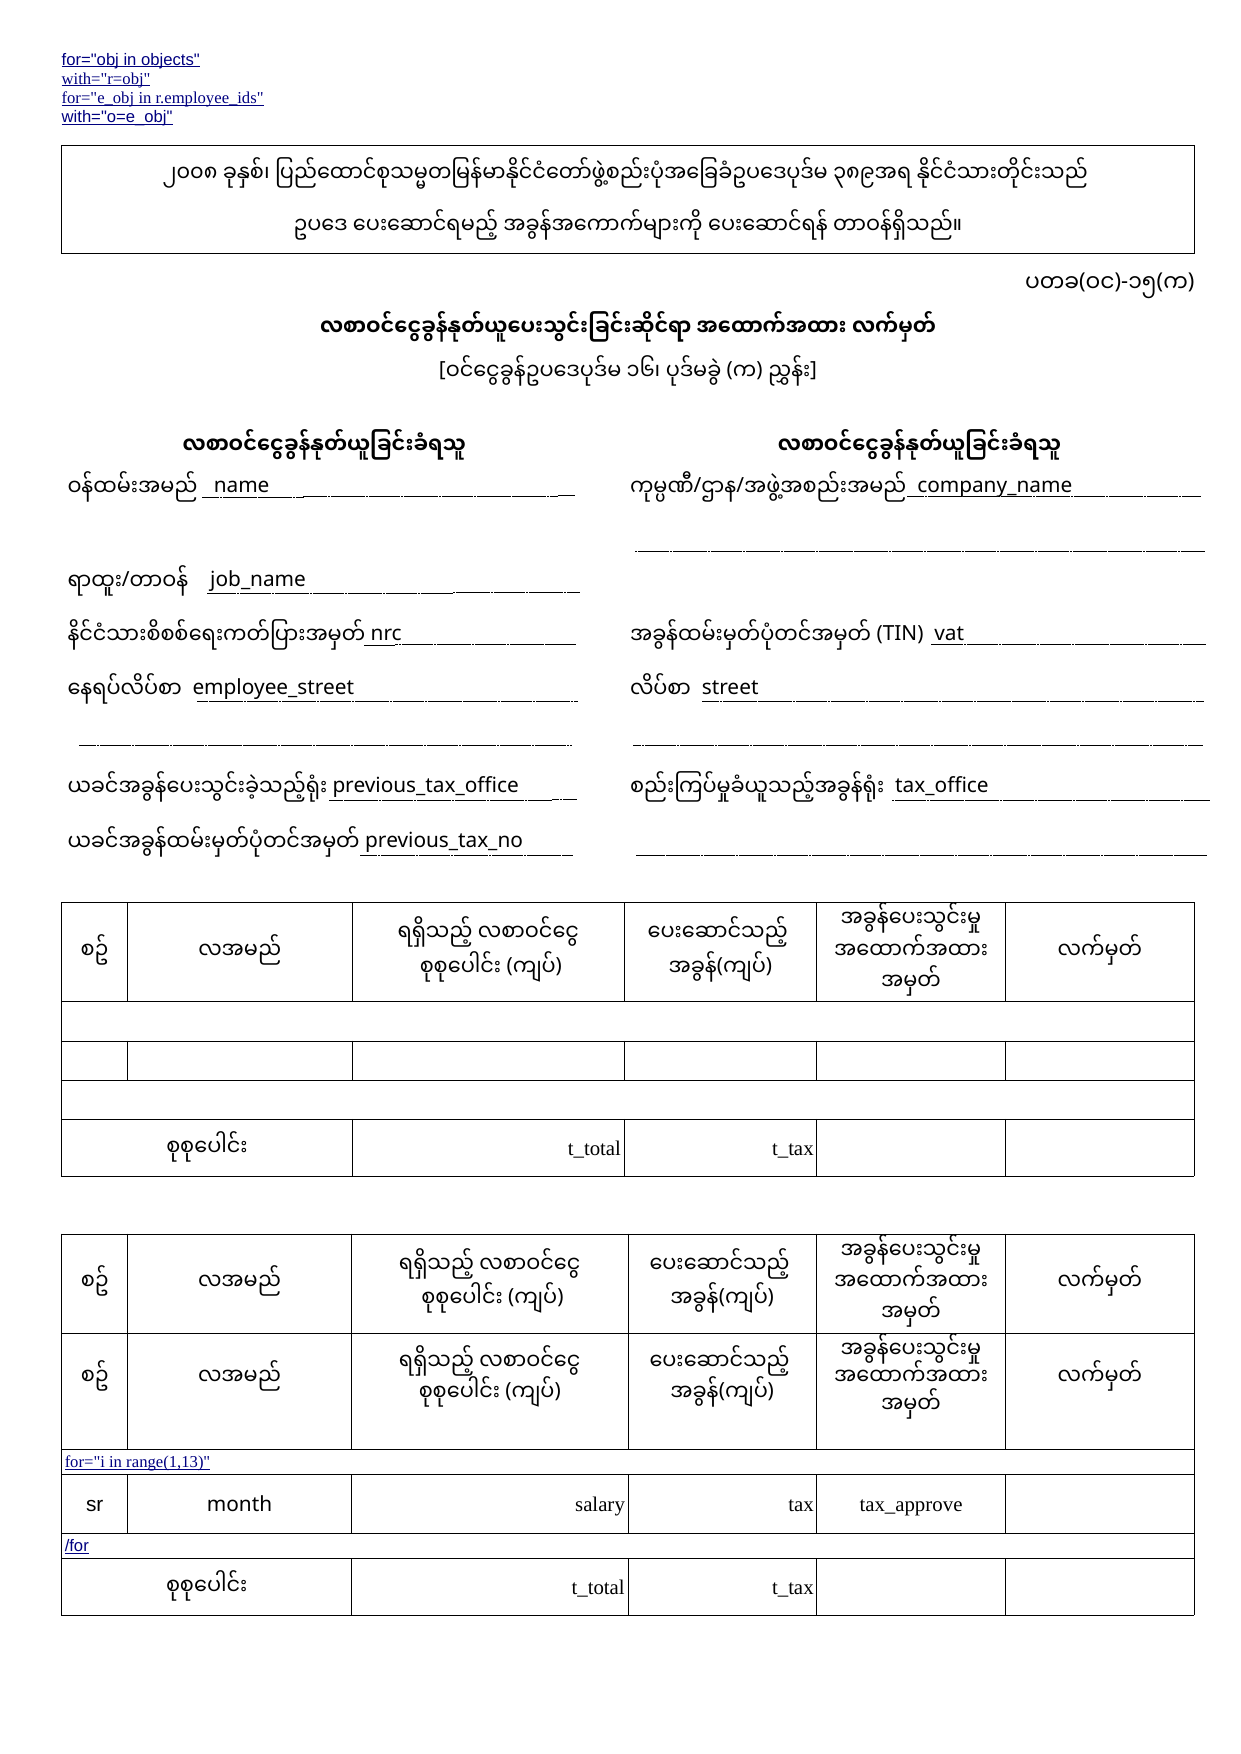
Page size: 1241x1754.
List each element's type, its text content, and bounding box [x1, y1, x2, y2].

table_cell လိပ်စာ street [624, 667, 1214, 765]
table_header လက်မှတ် [1006, 1235, 1194, 1333]
text for="obj in objects" [61, 49, 1194, 69]
table_header လစာဝင်ငွေခွန်နုတ်ယူခြင်းခံရသူ [624, 426, 1214, 464]
table_cell [586, 464, 624, 558]
table_cell [62, 1042, 127, 1080]
table_cell [817, 1120, 1005, 1176]
table_cell ရရှိသည့် လစာဝင်ငွေ စုစုပေါင်း (ကျပ်) [352, 1334, 628, 1449]
table_header လစာဝင်ငွေခွန်နုတ်ယူပေးသွင်းခြင်းဆိုင်ရာ အထောက်အထား လက်မှတ် [ဝင်ငွေခွန်ဥပဒေပုဒ်မ ၁၆၊ ပုဒ်မခွဲ (က) ညွှန်း] [61, 313, 1194, 397]
table_cell ပတခ(ဝင)-၁၅(က) [61, 254, 1194, 313]
table_cell [817, 1559, 1005, 1615]
table_cell ပေးဆောင်သည့် အခွန်(ကျပ်) [629, 1334, 816, 1449]
table_cell /for [62, 1534, 1194, 1558]
table_cell [586, 765, 624, 819]
table_cell month [128, 1475, 351, 1533]
table_header စဥ် [62, 1235, 127, 1333]
table_cell t_tax [625, 1120, 816, 1176]
table_cell ကုမ္ပဏီ/ဌာန/အဖွဲ့အစည်းအမည် company_name [624, 464, 1214, 612]
table_header အခွန်ပေးသွင်းမှု အထောက်အထား အမှတ် [817, 903, 1005, 1001]
table_cell t_tax [629, 1559, 816, 1615]
table_header ပေးဆောင်သည့် အခွန်(ကျပ်) [625, 903, 816, 1001]
table_header အခွန်ပေးသွင်းမှု အထောက်အထား အမှတ် [817, 1235, 1005, 1333]
table_cell စည်းကြပ်မှုခံယူသည့်အခွန်ရုံး tax_office [624, 765, 1214, 873]
table_cell [586, 612, 624, 667]
table_cell [1006, 1042, 1194, 1080]
table_cell ဝန်ထမ်းအမည် name [61, 464, 586, 558]
table_cell [128, 1042, 352, 1080]
table_cell salary [352, 1475, 628, 1533]
table_cell [1006, 1475, 1194, 1533]
table_header ပေးဆောင်သည့် အခွန်(ကျပ်) [629, 1235, 816, 1333]
table_header လက်မှတ် [1006, 903, 1194, 1001]
table_cell [586, 819, 624, 873]
table_cell [62, 1002, 1194, 1041]
text for="e_obj in r.employee_ids" [61, 88, 1194, 107]
table_cell t_total [353, 1120, 624, 1176]
table_cell [817, 1042, 1005, 1080]
table_cell နေရပ်လိပ်စာ employee_street [61, 667, 586, 765]
table_cell နိင်ငံသားစိစစ်ရေးကတ်ပြားအမှတ် nrc [61, 612, 586, 667]
table_cell [625, 1042, 816, 1080]
table_cell [1006, 1120, 1194, 1176]
table_cell t_total [352, 1559, 628, 1615]
table_cell [586, 558, 624, 612]
table_cell ယခင်အခွန်ပေးသွင်းခဲ့သည့်ရုံး previous_tax_office [61, 765, 586, 819]
table_header [586, 426, 624, 464]
table_cell ရာထူး/တာဝန် job_name [61, 558, 586, 612]
table_header လစာဝင်ငွေခွန်နုတ်ယူခြင်းခံရသူ [61, 426, 586, 464]
table_header စဥ် [62, 903, 127, 1001]
table_cell စဥ် [62, 1334, 127, 1449]
table_header ရရှိသည့် လစာဝင်ငွေ စုစုပေါင်း (ကျပ်) [353, 903, 624, 1001]
table_header လအမည် [128, 1235, 351, 1333]
table_cell စုစုပေါင်း [62, 1559, 351, 1615]
table_cell [62, 1081, 1194, 1119]
table_header လအမည် [128, 903, 352, 1001]
table_cell [353, 1042, 624, 1080]
table_cell tax_approve [817, 1475, 1005, 1533]
text with="r=obj" [61, 69, 1194, 88]
table_header ရရှိသည့် လစာဝင်ငွေ စုစုပေါင်း (ကျပ်) [352, 1235, 628, 1333]
table_cell အခွန်ထမ်းမှတ်ပုံတင်အမှတ် (TIN) vat [624, 612, 1214, 667]
table_cell လအမည် [128, 1334, 351, 1449]
text with="o=e_obj" [61, 107, 1194, 126]
table_cell tax [629, 1475, 816, 1533]
table_cell စုစုပေါင်း [62, 1120, 352, 1176]
table_cell for="i in range(1,13)" [62, 1450, 1194, 1474]
table_cell လက်မှတ် [1006, 1334, 1194, 1449]
table_cell အခွန်ပေးသွင်းမှု အထောက်အထား အမှတ် [817, 1334, 1005, 1449]
table_cell ယခင်အခွန်ထမ်းမှတ်ပုံတင်အမှတ် previous_tax_no [61, 819, 586, 873]
table_cell sr [62, 1475, 127, 1533]
table_cell [1006, 1559, 1194, 1615]
table_cell [586, 667, 624, 765]
table_header ၂၀၀၈ ခုနှစ်၊ ပြည်ထောင်စုသမ္မတမြန်မာနိုင်ငံတော်ဖွဲ့စည်းပုံအခြေခံဥပဒေပုဒ်မ ၃၈၉အရ နိုင်ငံသားတိုင်းသည် ဥပ‌ဒေ ပေးဆောင်ရမည့် အခွန်အကောက်များကို ပေးဆောင်ရန် တာဝန်ရှိသည်။ [62, 146, 1194, 253]
